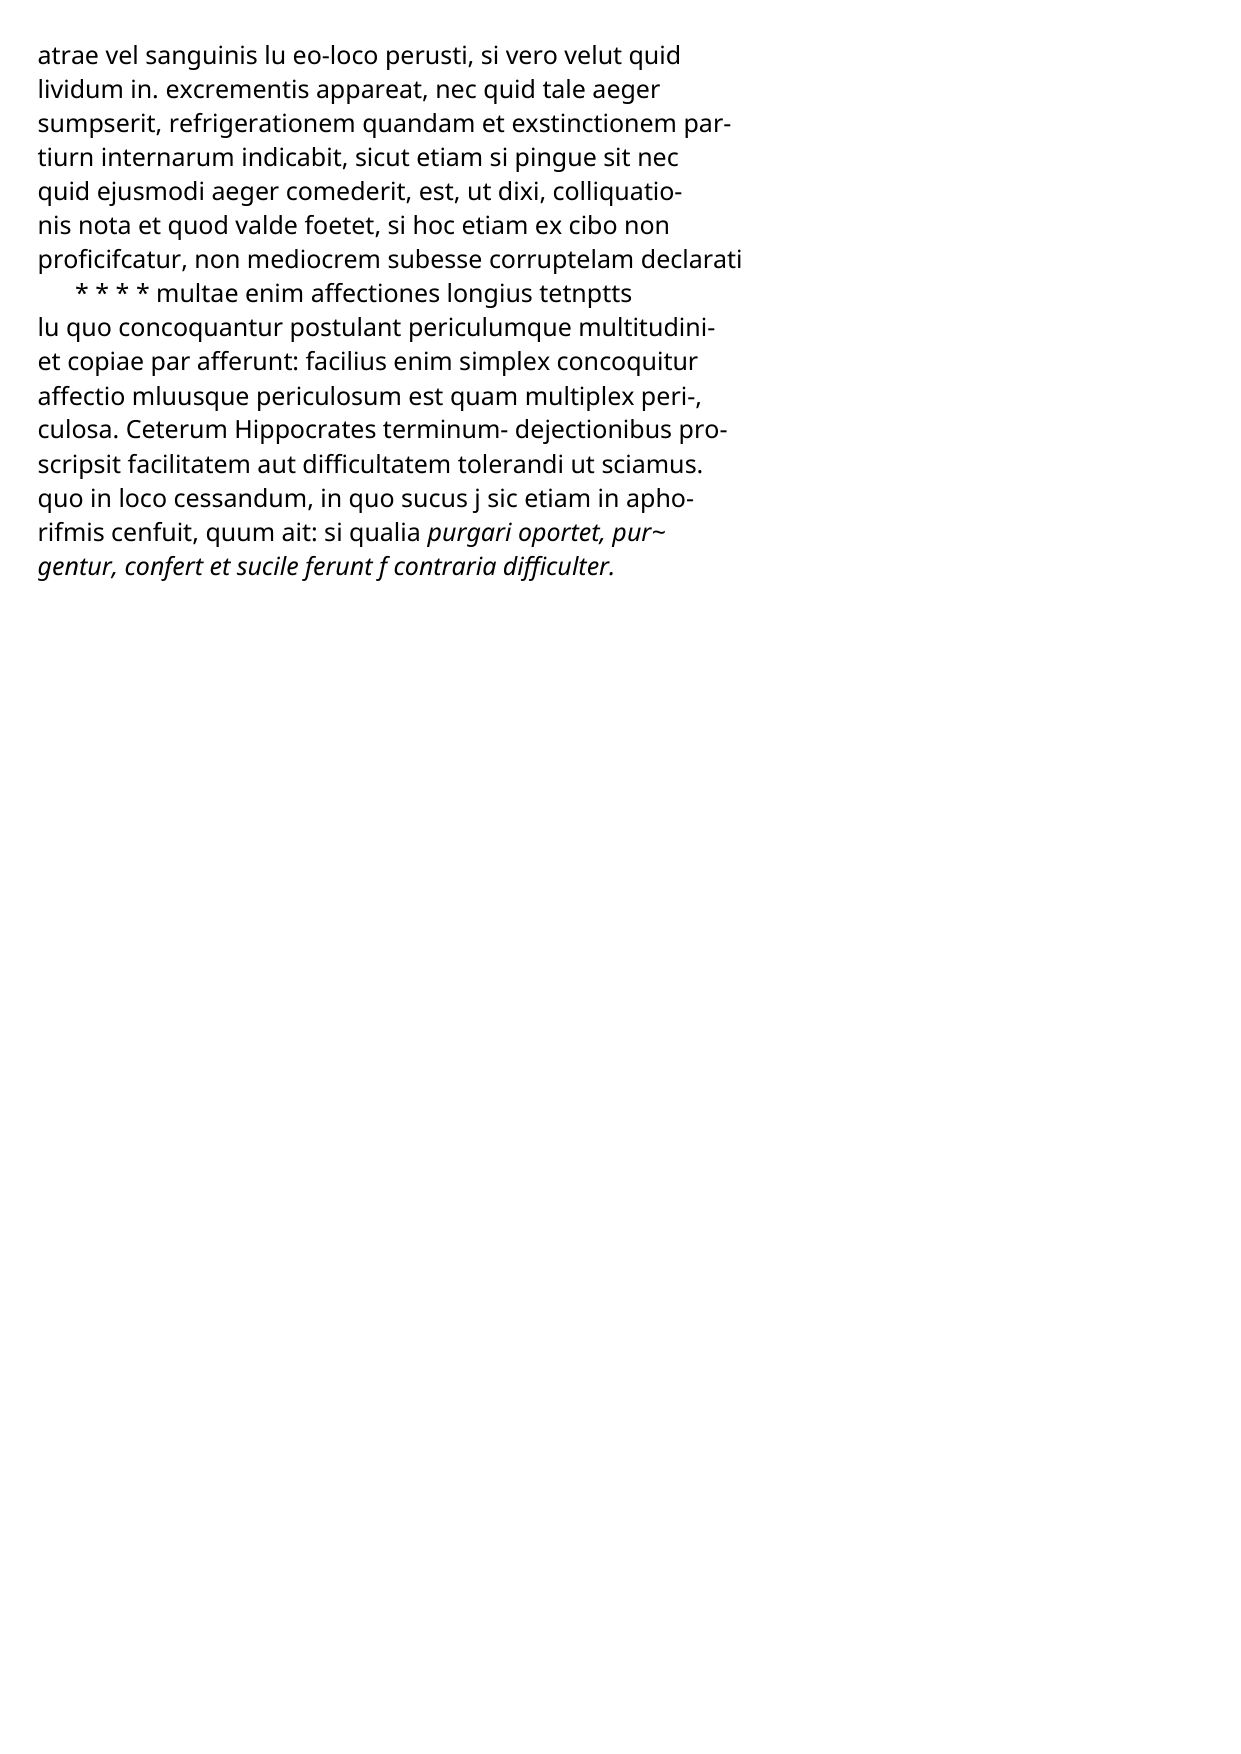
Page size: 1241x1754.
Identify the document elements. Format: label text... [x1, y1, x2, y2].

text * * * * multae enim affectiones longius tetnptts lu quo concoquantur postulant periculumque multitudini- et copiae par afferunt: facilius enim simplex concoquitur affectio mluusque periculosum est quam multiplex peri-, culosa. Ceterum Hippocrates terminum- dejectionibus pro- scripsit facilitatem aut difficultatem tolerandi ut sciamus. quo in loco cessandum, in quo sucus j sic etiam in apho- rifmis cenfuit, quum ait: si qualia purgari oportet, pur~ gentur, confert et sucile ferunt f contraria difficulter. [37, 276, 1203, 582]
text atrae vel sanguinis lu eo-loco perusti, si vero velut quid lividum in. excrementis appareat, nec quid tale aeger sumpserit, refrigerationem quandam et exstinctionem par- tiurn internarum indicabit, sicut etiam si pingue sit nec quid ejusmodi aeger comederit, est, ut dixi, colliquatio- nis nota et quod valde foetet, si hoc etiam ex cibo non proficifcatur, non mediocrem subesse corruptelam declarati [37, 37, 1203, 276]
